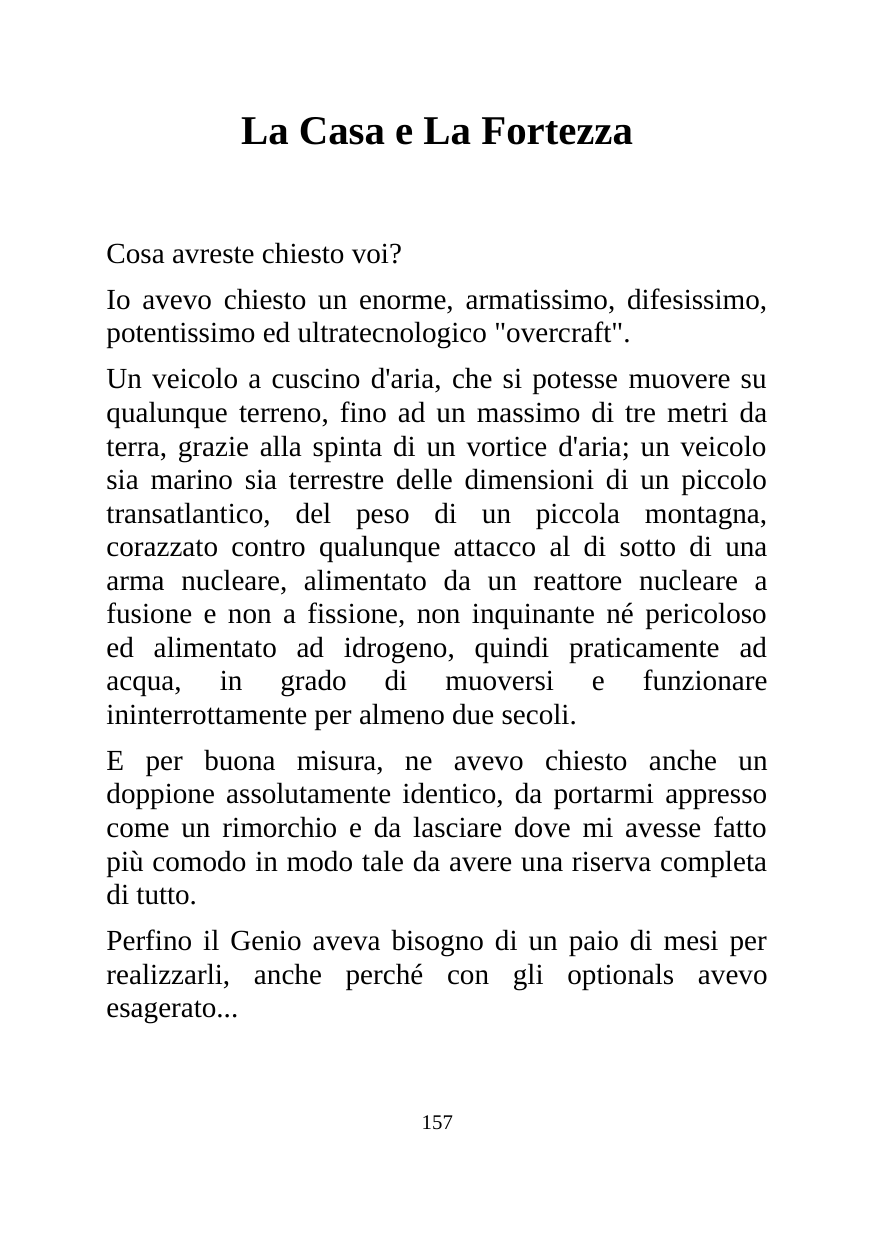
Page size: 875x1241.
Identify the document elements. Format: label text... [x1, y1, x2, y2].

text Cosa avreste chiesto voi? [106, 236, 768, 269]
text Un veicolo a cuscino d'aria, che si potesse muovere su qualunque terreno, fino ad un massimo di tre metri da terra, grazie alla spinta di un vortice d'aria; un veicolo sia marino sia terrestre delle dimensioni di un piccolo transatlantico, del peso di un piccola montagna, corazzato contro qualunque attacco al di sotto di una arma nucleare, alimentato da un reattore nucleare a fusione e non a fissione, non inquinante né pericoloso ed alimentato ad idrogeno, quindi praticamente ad acqua, in grado di muoversi e funzionare ininterrottamente per almeno due secoli. [106, 362, 768, 731]
text E per buona misura, ne avevo chiesto anche un doppione assolutamente identico, da portarmi appresso come un rimorchio e da lasciare dove mi avesse fatto più comodo in modo tale da avere una riserva completa di tutto. [106, 743, 768, 911]
subtitle La Casa e La Fortezza [106, 106, 768, 153]
text Perfino il Genio aveva bisogno di un paio di mesi per realizzarli, anche perché con gli optionals avevo esagerato... [106, 923, 768, 1024]
text Io avevo chiesto un enorme, armatissimo, difesissimo, potentissimo ed ultratecnologico "overcraft". [106, 282, 768, 349]
